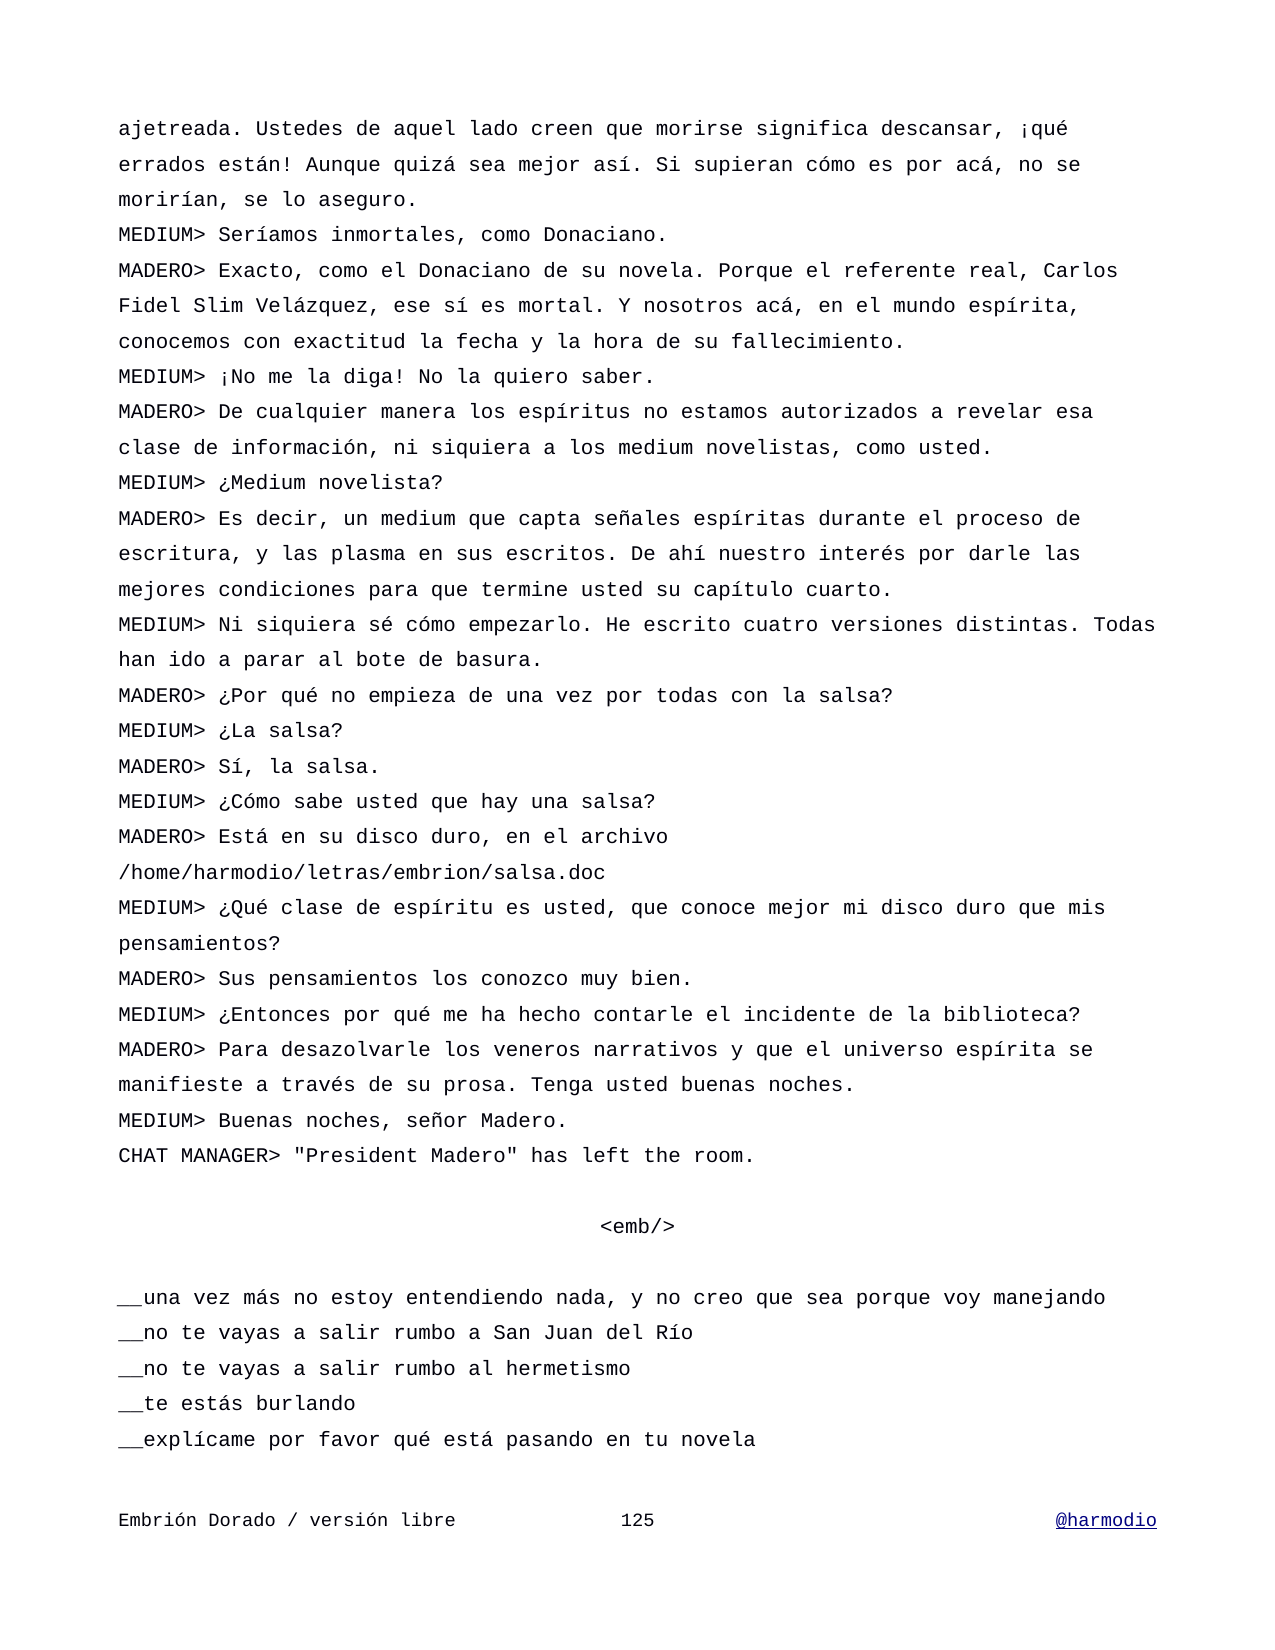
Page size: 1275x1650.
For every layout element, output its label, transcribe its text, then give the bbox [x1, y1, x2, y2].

text ajetreada. Ustedes de aquel lado creen que morirse significa descansar, ¡qué errados están! Aunque quizá sea mejor así. Si supieran cómo es por acá, no se morirían, se lo aseguro. [118, 118, 1157, 213]
text __te estás burlando [118, 1393, 1157, 1417]
text MEDIUM> Seríamos inmortales, como Donaciano. [118, 224, 1157, 248]
text MEDIUM> Buenas noches, señor Madero. [118, 1110, 1157, 1133]
text __explícame por favor qué está pasando en tu novela [118, 1428, 1157, 1452]
text MADERO> De cualquier manera los espíritus no estamos autorizados a revelar esa clase de información, ni siquiera a los medium novelistas, como usted. [118, 401, 1157, 461]
text MEDIUM> ¿Qué clase de espíritu es usted, que conoce mejor mi disco duro que mis pensamientos? [118, 897, 1157, 956]
text MADERO> Es decir, un medium que capta señales espíritas durante el proceso de escritura, y las plasma en sus escritos. De ahí nuestro interés por darle las mejores condiciones para que termine usted su capítulo cuarto. [118, 508, 1157, 602]
text MADERO> Sus pensamientos los conozco muy bien. [118, 968, 1157, 992]
text MEDIUM> ¿La salsa? [118, 720, 1157, 744]
text MADERO> Sí, la salsa. [118, 756, 1157, 779]
text MADERO> Exacto, como el Donaciano de su novela. Porque el referente real, Carlos Fidel Slim Velázquez, ese sí es mortal. Y nosotros acá, en el mundo espírita, conocemos con exactitud la fecha y la hora de su fallecimiento. [118, 260, 1157, 354]
text __no te vayas a salir rumbo a San Juan del Río [118, 1322, 1157, 1346]
text MADERO> Está en su disco duro, en el archivo /home/harmodio/letras/embrion/salsa.doc [118, 826, 1157, 886]
text CHAT MANAGER> "President Madero" has left the room. [118, 1145, 1157, 1169]
text MADERO> Para desazolvarle los veneros narrativos y que el universo espírita se manifieste a través de su prosa. Tenga usted buenas noches. [118, 1039, 1157, 1098]
text MEDIUM> ¡No me la diga! No la quiero saber. [118, 366, 1157, 390]
text MEDIUM> ¿Cómo sabe usted que hay una salsa? [118, 791, 1157, 815]
text MEDIUM> ¿Medium novelista? [118, 472, 1157, 496]
text <emb/> [118, 1216, 1157, 1240]
text MEDIUM> Ni siquiera sé cómo empezarlo. He escrito cuatro versiones distintas. Todas han ido a parar al bote de basura. [118, 614, 1157, 673]
text __una vez más no estoy entendiendo nada, y no creo que sea porque voy manejando [118, 1287, 1157, 1311]
text __no te vayas a salir rumbo al hermetismo [118, 1358, 1157, 1381]
text MEDIUM> ¿Entonces por qué me ha hecho contarle el incidente de la biblioteca? [118, 1003, 1157, 1027]
text MADERO> ¿Por qué no empieza de una vez por todas con la salsa? [118, 685, 1157, 708]
